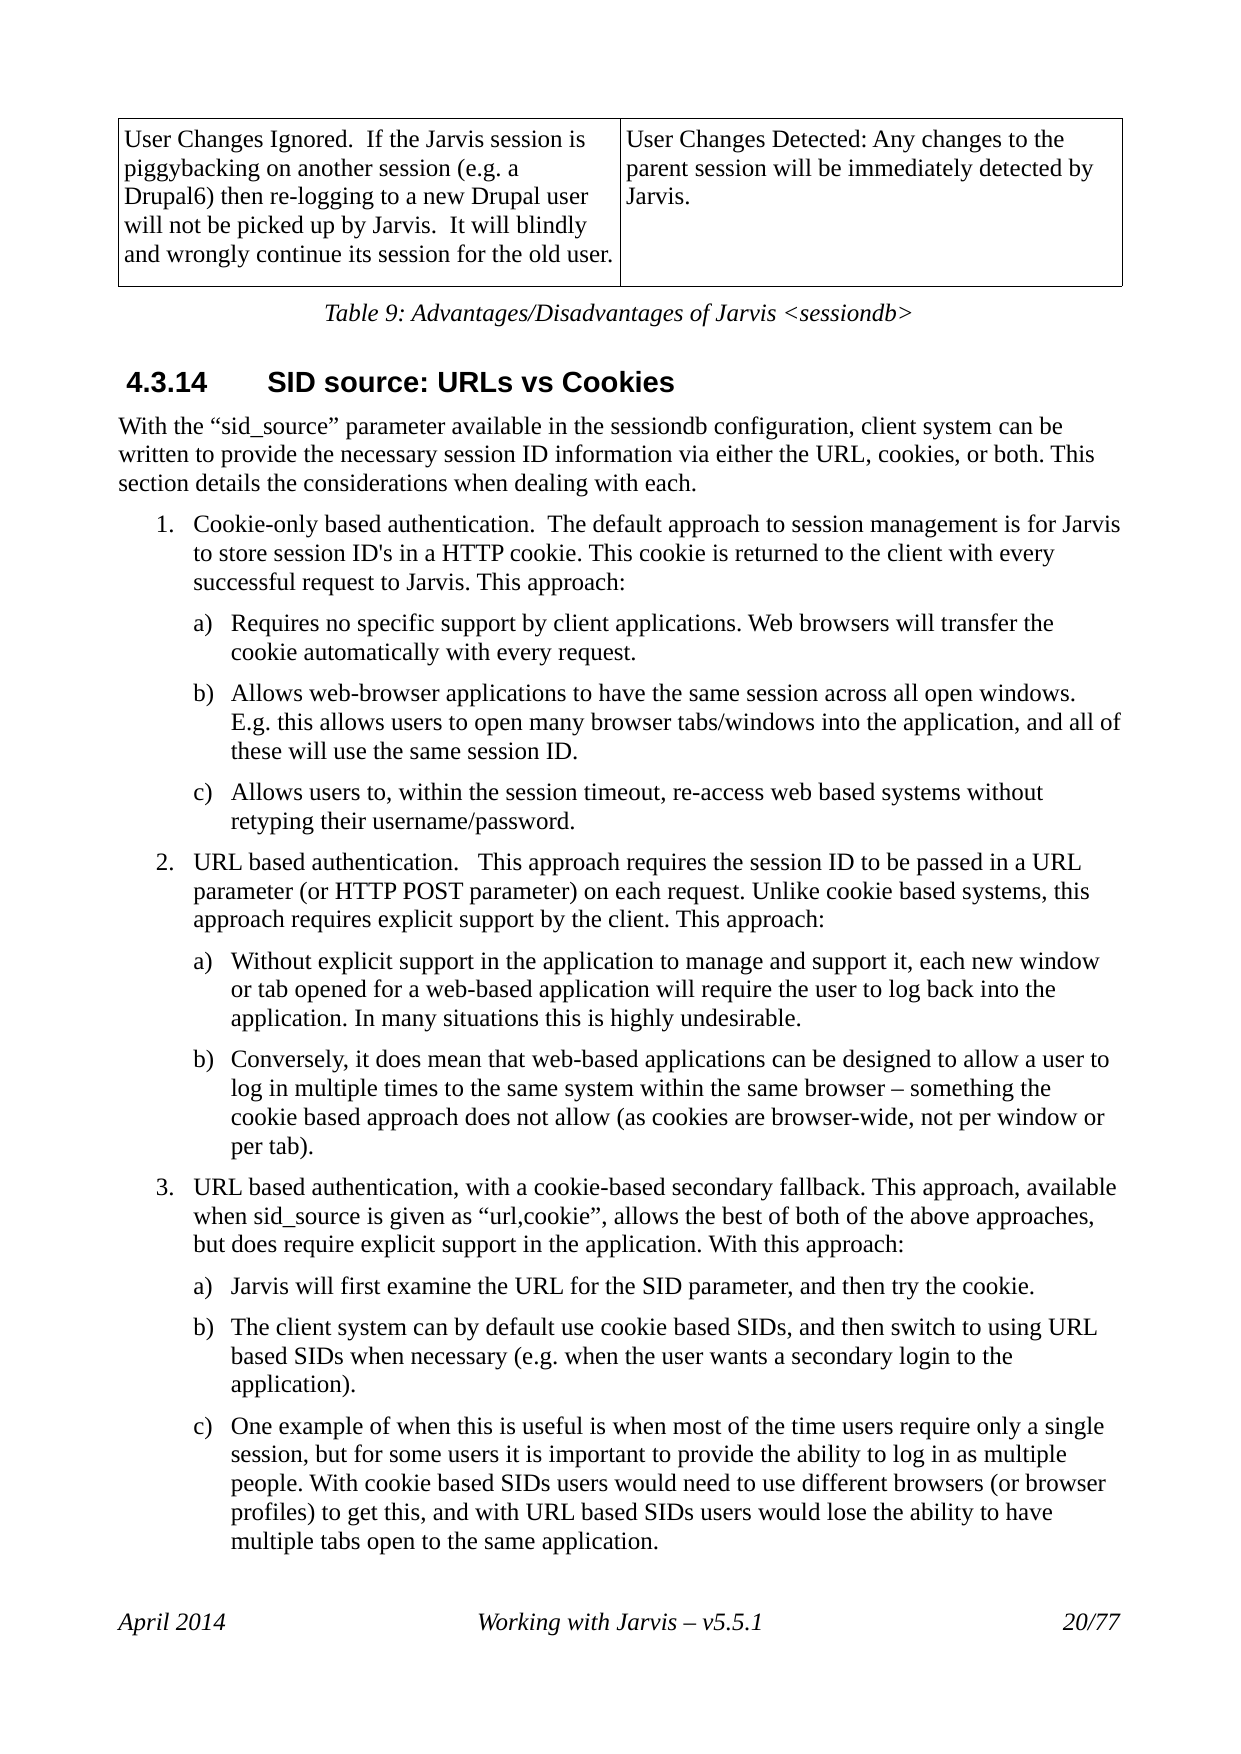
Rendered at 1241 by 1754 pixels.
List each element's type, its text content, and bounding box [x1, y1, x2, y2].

text With the “sid_source” parameter available in the sessiondb configuration, client system can be written to provide the necessary session ID information via either the URL, cookies, or both. This section details the considerations when dealing with each. [118, 411, 1122, 497]
list Allows users to, within the session timeout, re-access web based systems without retyping their username/password. [193, 777, 1122, 834]
table_cell User Changes Detected: Any changes to the parent session will be immediately detected by Jarvis. [621, 119, 1122, 286]
list Without explicit support in the application to manage and support it, each new window or tab opened for a web-based application will require the user to log back into the application. In many situations this is highly undesirable. [193, 946, 1122, 1032]
list URL based authentication, with a cookie-based secondary fallback. This approach, available when sid_source is given as “url,cookie”, allows the best of both of the above approaches, but does require explicit support in the application. With this approach: [156, 1172, 1122, 1258]
list Jarvis will first examine the URL for the SID parameter, and then try the cookie. [193, 1271, 1122, 1299]
subtitle SID source: URLs vs Cookies [118, 365, 1122, 398]
list Requires no specific support by client applications. Web browsers will transfer the cookie automatically with every request. [193, 608, 1122, 666]
list The client system can by default use cookie based SIDs, and then switch to using URL based SIDs when necessary (e.g. when the user wants a secondary login to the application). [193, 1312, 1122, 1398]
text Table 9: Advantages/Disadvantages of Jarvis <sessiondb> [118, 298, 1122, 327]
list Cookie-only based authentication. The default approach to session management is for Jarvis to store session ID's in a HTTP cookie. This cookie is returned to the client with every successful request to Jarvis. This approach: [156, 509, 1122, 596]
table_cell User Changes Ignored. If the Jarvis session is piggybacking on another session (e.g. a Drupal6) then re-logging to a new Drupal user will not be picked up by Jarvis. It will blindly and wrongly continue its session for the old user. [119, 119, 620, 286]
list Allows web-browser applications to have the same session across all open windows. E.g. this allows users to open many browser tabs/windows into the application, and all of these will use the same session ID. [193, 678, 1122, 764]
list Conversely, it does mean that web-based applications can be designed to allow a user to log in multiple times to the same system within the same browser – something the cookie based approach does not allow (as cookies are browser-wide, not per window or per tab). [193, 1044, 1122, 1159]
list URL based authentication. This approach requires the session ID to be passed in a URL parameter (or HTTP POST parameter) on each request. Unlike cookie based systems, this approach requires explicit support by the client. This approach: [156, 847, 1122, 933]
list One example of when this is useful is when most of the time users require only a single session, but for some users it is important to provide the ability to log in as multiple people. With cookie based SIDs users would need to use different browsers (or browser profiles) to get this, and with URL based SIDs users would lose the ability to have multiple tabs open to the same application. [193, 1411, 1122, 1554]
